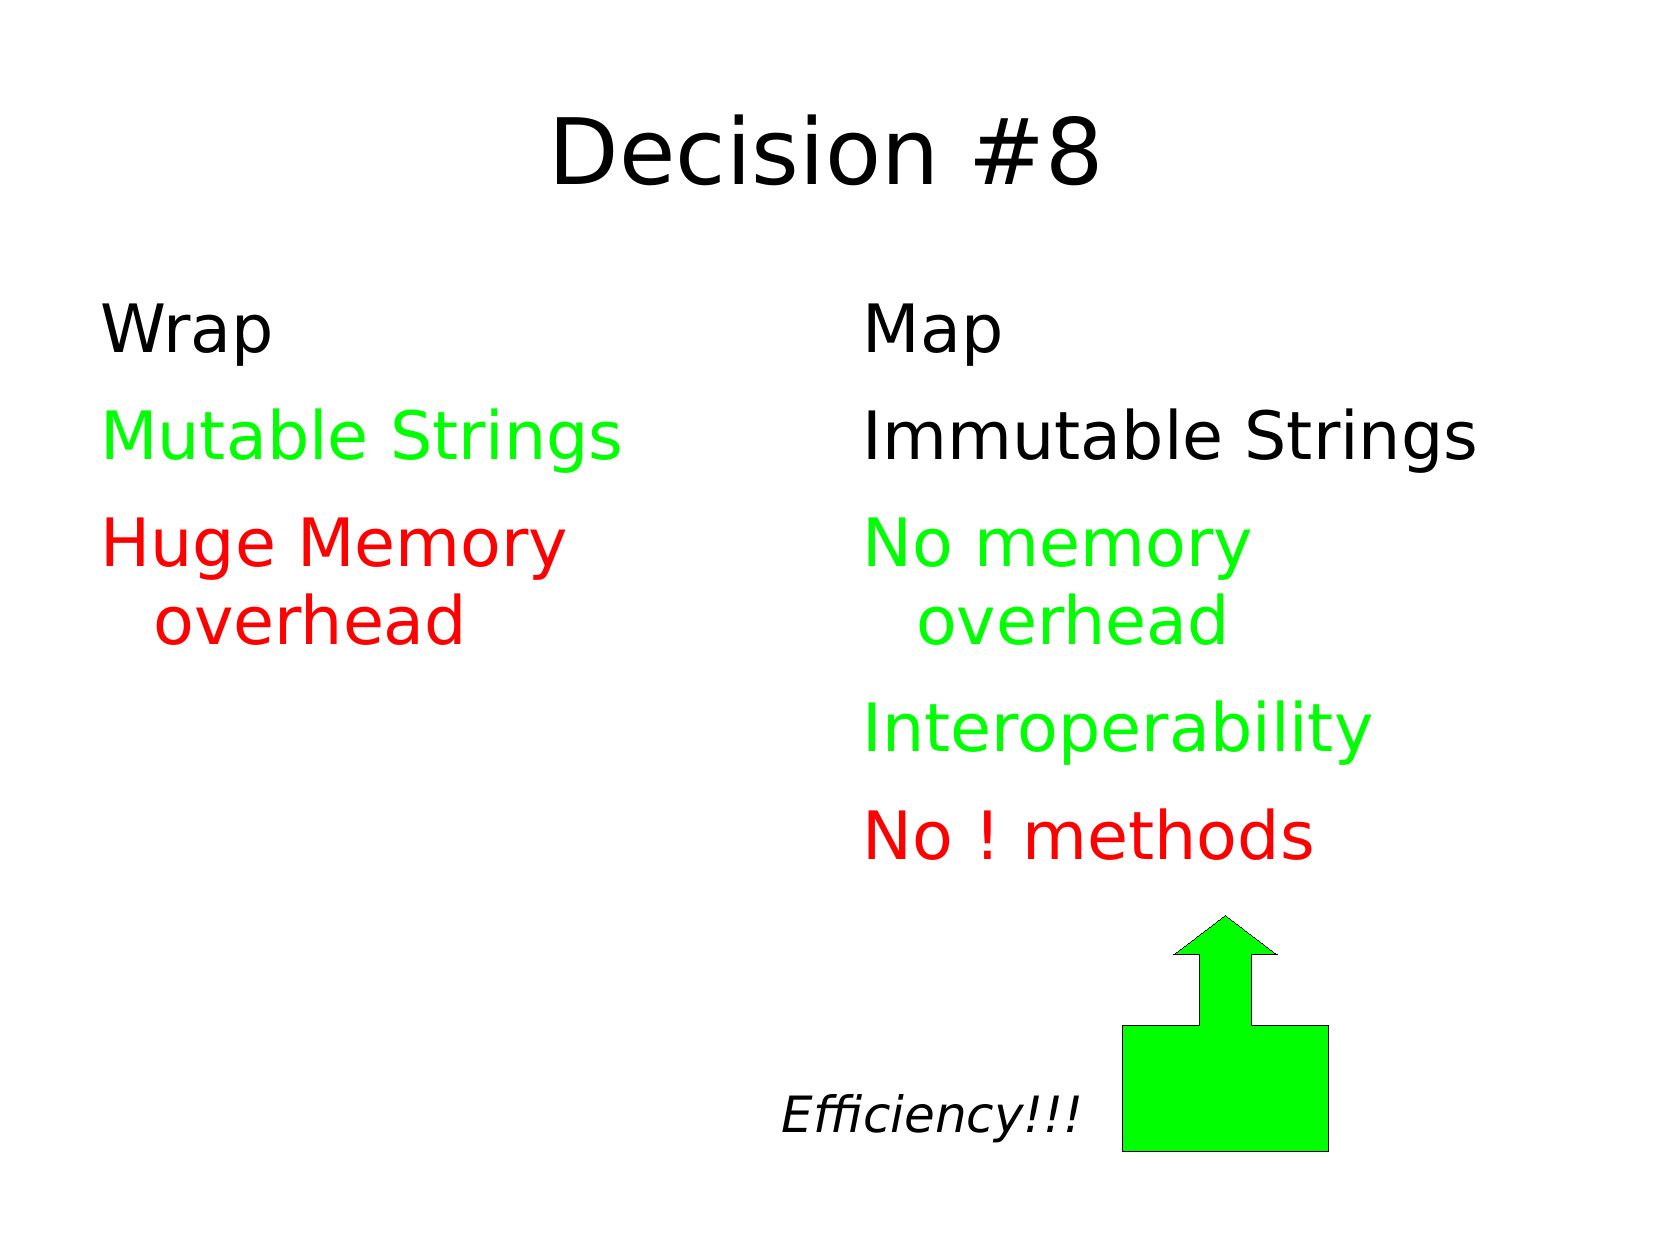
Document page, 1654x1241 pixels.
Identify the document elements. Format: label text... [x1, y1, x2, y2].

list Map Immutable Strings No memory overhead Interoperability No ! methods [845, 290, 1572, 876]
text_box [1122, 915, 1329, 1152]
title Decision #8 [82, 49, 1571, 257]
text_box Efficiency!!! [766, 1078, 1093, 1152]
list Wrap Mutable Strings Huge Memory overhead [82, 290, 809, 798]
